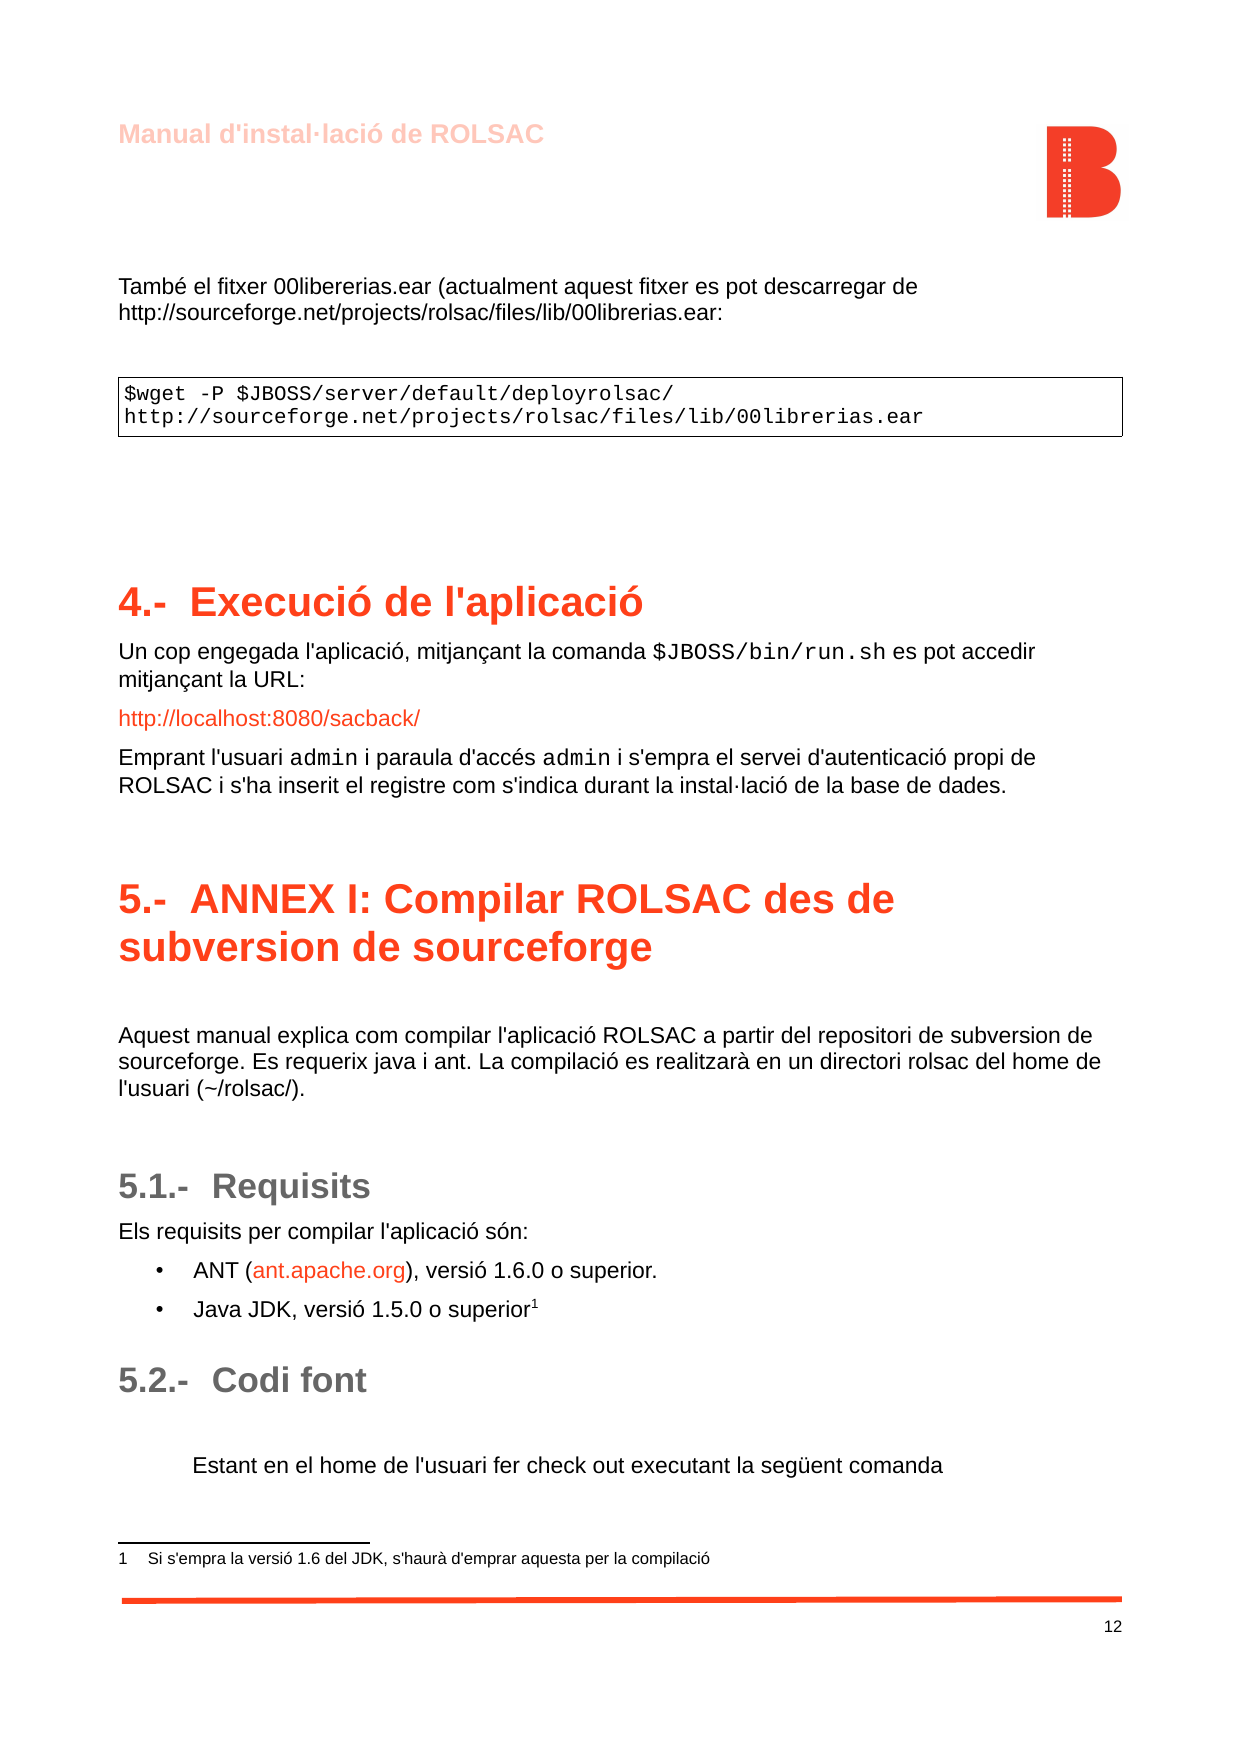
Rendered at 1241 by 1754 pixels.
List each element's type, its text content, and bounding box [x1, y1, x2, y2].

text Emprant l'usuari admin i paraula d'accés admin i s'empra el servei d'autenticació propi de ROLSAC i s'ha inserit el registre com s'indica durant la instal·lació de la base de dades. [118, 744, 1122, 798]
table_header $wget -P $JBOSS/server/default/deployrolsac/ http://sourceforge.net/projects/rolsac/files/lib/00librerias.ear [119, 378, 1122, 436]
subtitle Codi font [118, 1359, 1122, 1400]
subtitle Requisits [118, 1165, 1122, 1206]
text Un cop engegada l'aplicació, mitjançant la comanda $JBOSS/bin/run.sh es pot accedir mitjançant la URL: [118, 638, 1122, 692]
subtitle ANNEX I: Compilar ROLSAC des de subversion de sourceforge [118, 875, 1122, 971]
text Aquest manual explica com compilar l'aplicació ROLSAC a partir del repositori de subversion de sourceforge. Es requerix java i ant. La compilació es realitzarà en un directori rolsac del home de l'usuari (~/rolsac/). [118, 1022, 1122, 1101]
text Estant en el home de l'usuari fer check out executant la següent comanda [118, 1452, 1122, 1478]
list Si s'empra la versió 1.6 del JDK, s'haurà d'emprar aquesta per la compilació [118, 1549, 1122, 1568]
text Els requisits per compilar l'aplicació són: [118, 1218, 1122, 1244]
subtitle Execució de l'aplicació [118, 577, 1122, 625]
picture [1036, 124, 1130, 221]
text També el fitxer 00libererias.ear (actualment aquest fitxer es pot descarregar de http://sourceforge.net/projects/rolsac/files/lib/00librerias.ear: [118, 273, 1122, 325]
list ANT (ant.apache.org), versió 1.6.0 o superior. [156, 1257, 1122, 1283]
list Java JDK, versió 1.5.0 o superior [156, 1296, 1122, 1322]
text http://localhost:8080/sacback/ [118, 705, 1122, 731]
